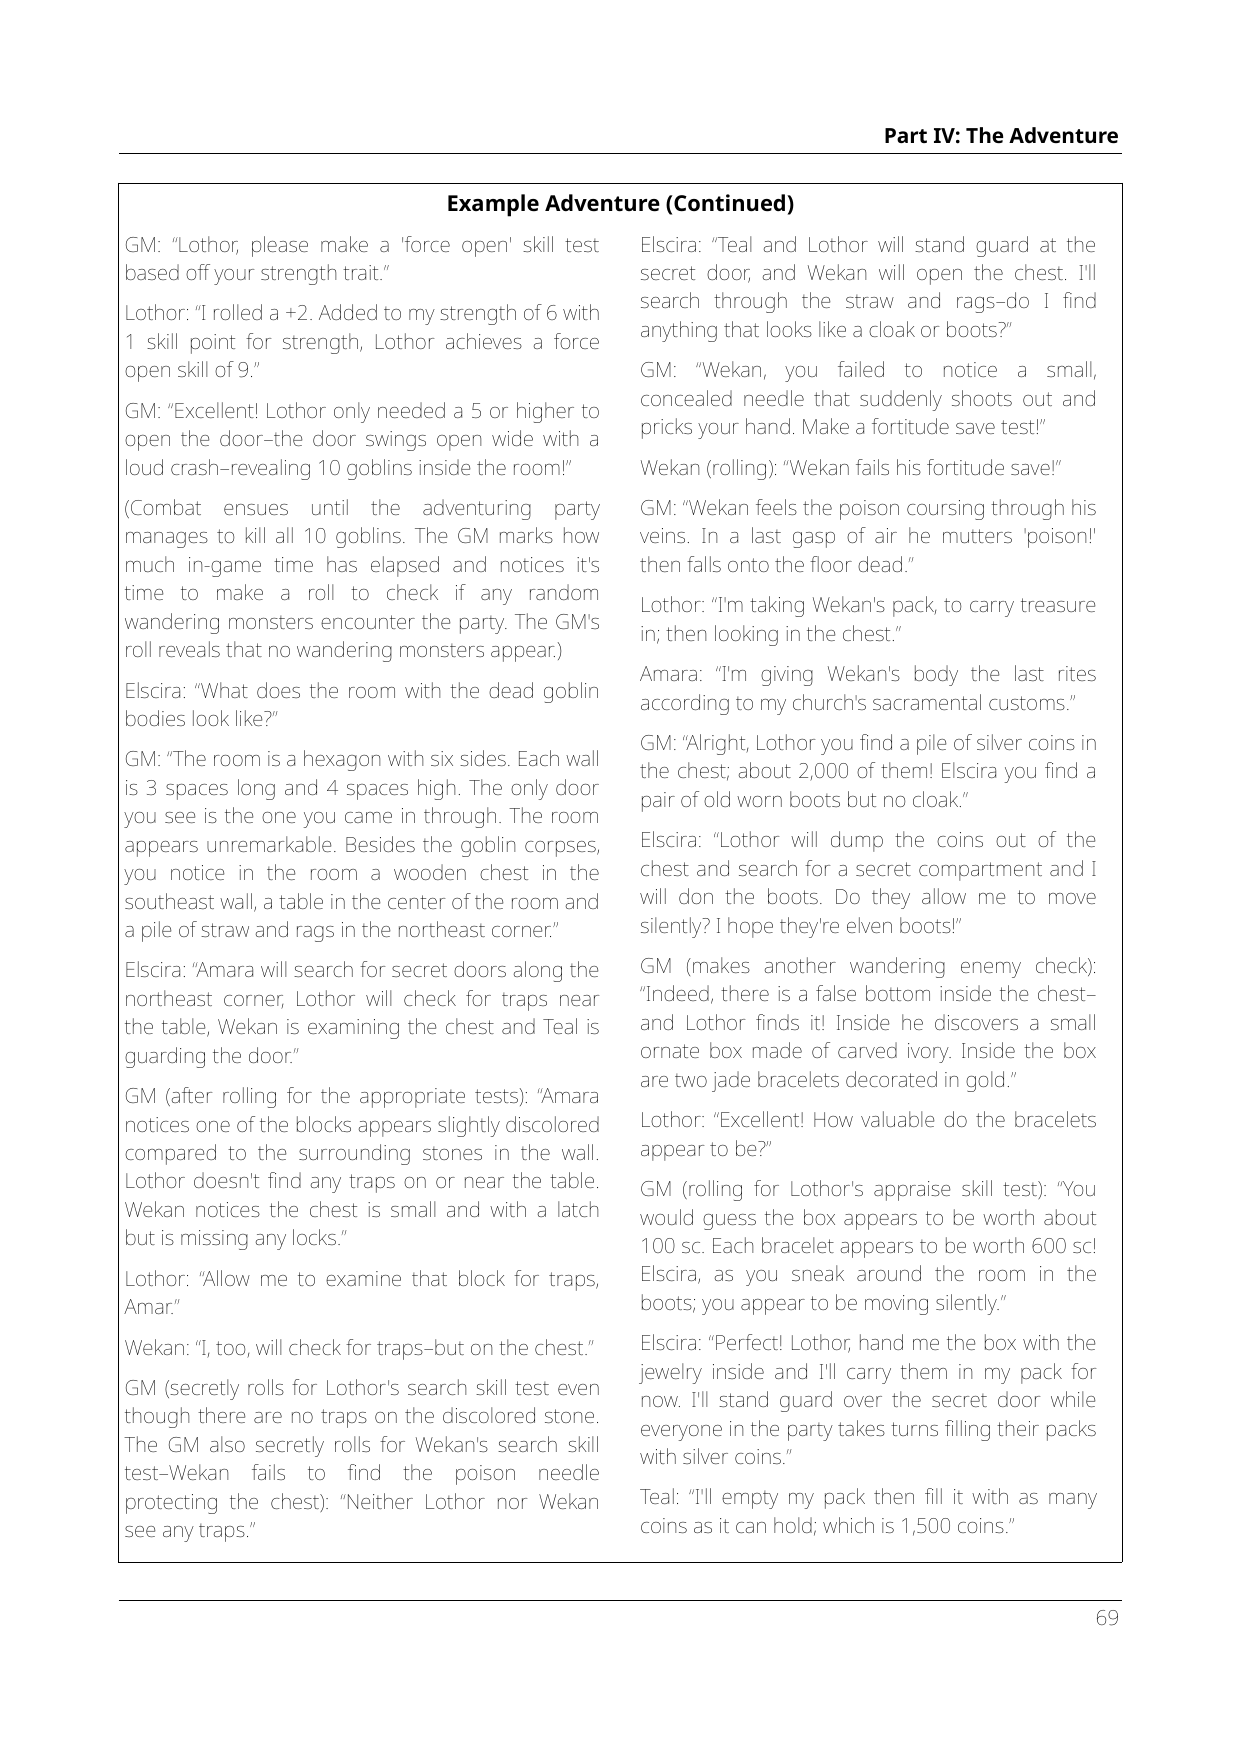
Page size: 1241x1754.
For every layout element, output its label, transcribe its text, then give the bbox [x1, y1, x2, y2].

table_cell [606, 224, 634, 1562]
table_cell GM: “Lothor, please make a 'force open' skill test based off your strength trait.” Lothor: “I rolled a +2. Added to my strength of 6 with 1 skill point for strength, Lothor achieves a force open skill of 9.” GM: “Excellent! Lothor only needed a 5 or higher to open the door–the door swings open wide with a loud crash–revealing 10 goblins inside the room!” (Combat ensues until the adventuring party manages to kill all 10 goblins. The GM marks how much in-game time has elapsed and notices it's time to make a roll to check if any random wandering monsters encounter the party. The GM's roll reveals that no wandering monsters appear.) Elscira: “What does the room with the dead goblin bodies look like?” GM: “The room is a hexagon with six sides. Each wall is 3 spaces long and 4 spaces high. The only door you see is the one you came in through. The room appears unremarkable. Besides the goblin corpses, you notice in the room a wooden chest in the southeast wall, a table in the center of the room and a pile of straw and rags in the northeast corner.” Elscira: “Amara will search for secret doors along the northeast corner, Lothor will check for traps near the table, Wekan is examining the chest and Teal is guarding the door.” GM (after rolling for the appropriate tests): “Amara notices one of the blocks appears slightly discolored compared to the surrounding stones in the wall. Lothor doesn't find any traps on or near the table. Wekan notices the chest is small and with a latch but is missing any locks.” Lothor: “Allow me to examine that block for traps, Amar.” Wekan: “I, too, will check for traps–but on the chest.” GM (secretly rolls for Lothor's search skill test even though there are no traps on the discolored stone. The GM also secretly rolls for Wekan's search skill test–Wekan fails to find the poison needle protecting the chest): “Neither Lothor nor Wekan see any traps.” [119, 224, 606, 1562]
table_cell [1103, 224, 1122, 1562]
table_cell Elscira: “Teal and Lothor will stand guard at the secret door, and Wekan will open the chest. I'll search through the straw and rags–do I find anything that looks like a cloak or boots?” GM: “Wekan, you failed to notice a small, concealed needle that suddenly shoots out and pricks your hand. Make a fortitude save test!” Wekan (rolling): “Wekan fails his fortitude save!” GM: “Wekan feels the poison coursing through his veins. In a last gasp of air he mutters 'poison!' then falls onto the floor dead.” Lothor: “I'm taking Wekan's pack, to carry treasure in; then looking in the chest.” Amara: “I'm giving Wekan's body the last rites according to my church's sacramental customs.” GM: “Alright, Lothor you find a pile of silver coins in the chest; about 2,000 of them! Elscira you find a pair of old worn boots but no cloak.” Elscira: “Lothor will dump the coins out of the chest and search for a secret compartment and I will don the boots. Do they allow me to move silently? I hope they're elven boots!” GM (makes another wandering enemy check): “Indeed, there is a false bottom inside the chest–and Lothor finds it! Inside he discovers a small ornate box made of carved ivory. Inside the box are two jade bracelets decorated in gold.” Lothor: “Excellent! How valuable do the bracelets appear to be?” GM (rolling for Lothor's appraise skill test): “You would guess the box appears to be worth about 100 sc. Each bracelet appears to be worth 600 sc! Elscira, as you sneak around the room in the boots; you appear to be moving silently.” Elscira: “Perfect! Lothor, hand me the box with the jewelry inside and I'll carry them in my pack for now. I'll stand guard over the secret door while everyone in the party takes turns filling their packs with silver coins.” Teal: “I'll empty my pack then fill it with as many coins as it can hold; which is 1,500 coins.” [634, 224, 1103, 1562]
table_header Example Adventure (Continued) [119, 184, 1122, 224]
